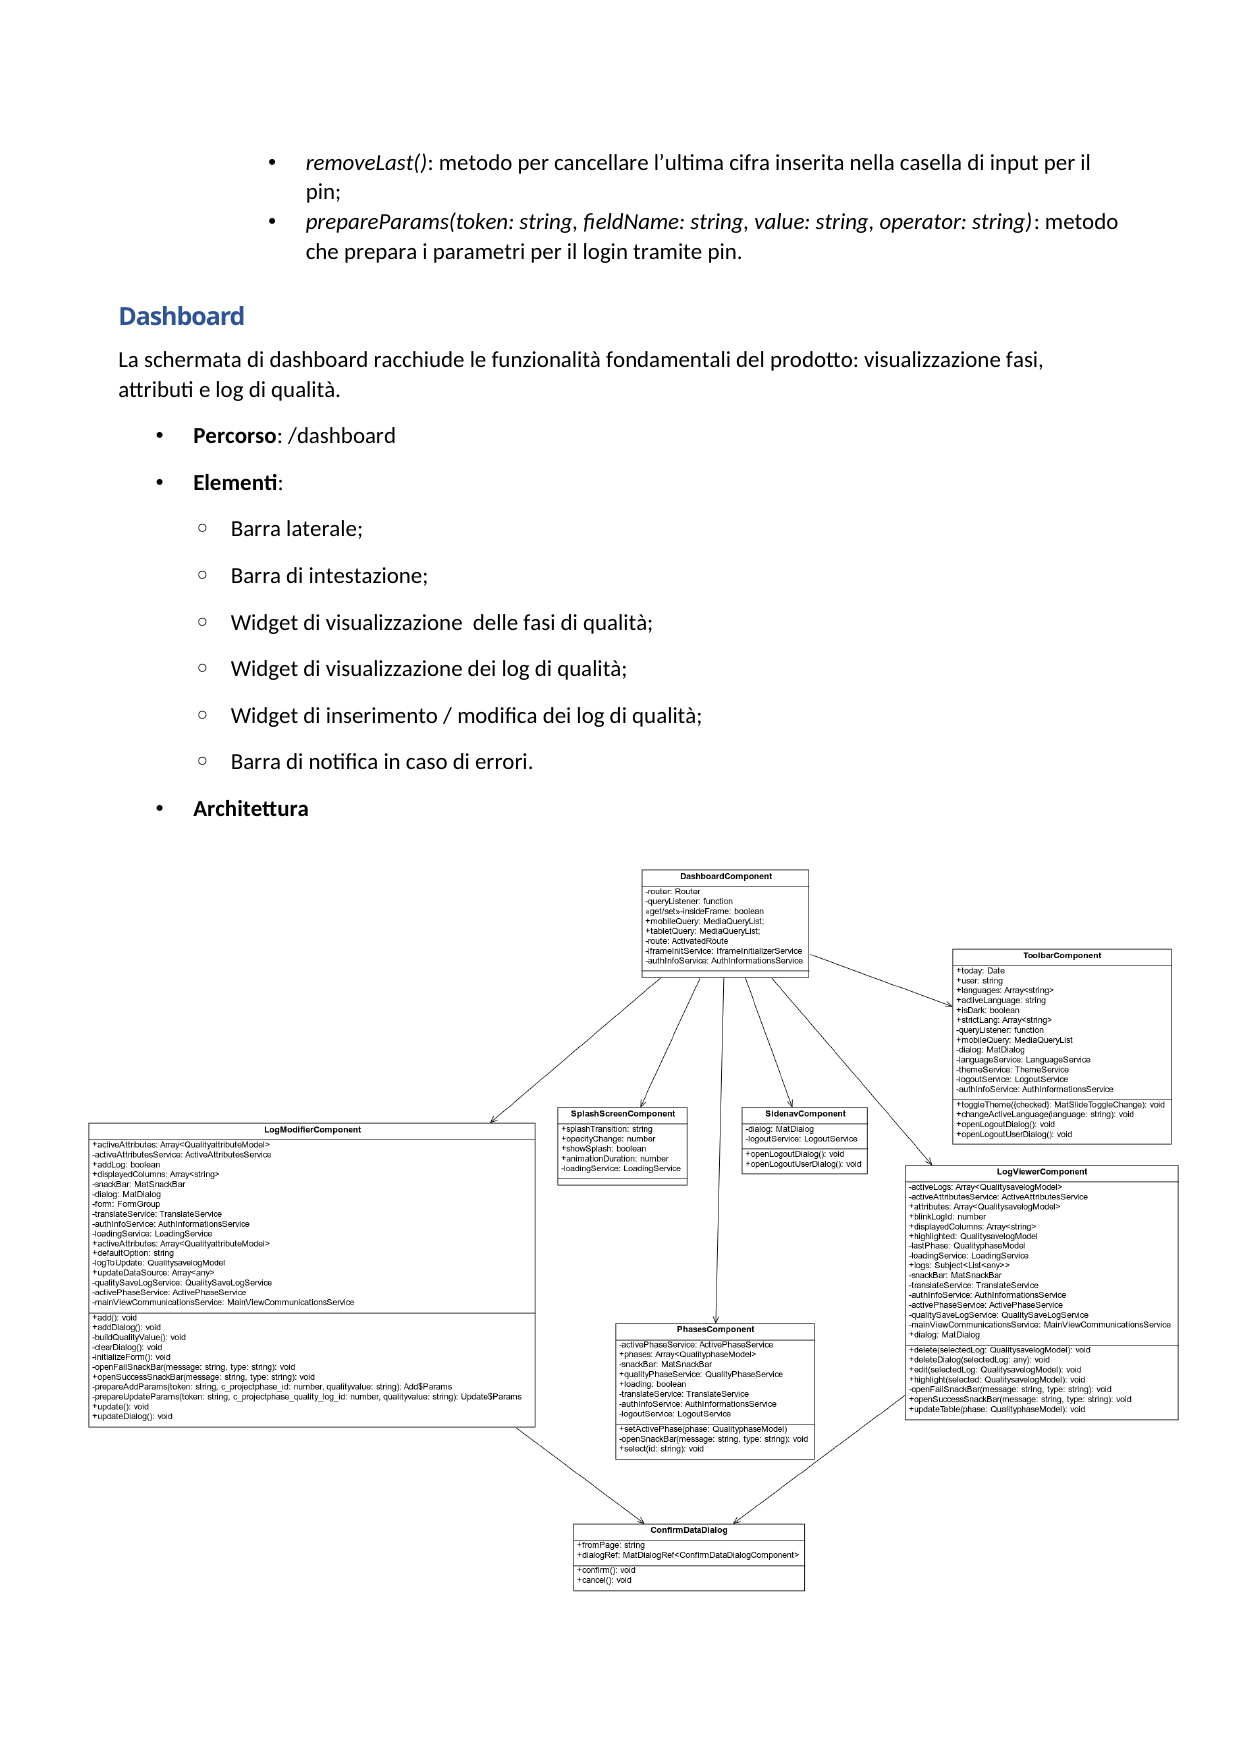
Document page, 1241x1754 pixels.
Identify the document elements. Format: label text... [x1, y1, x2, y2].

list Widget di visualizzazione dei log di qualità; [193, 654, 1122, 682]
list Elementi: [156, 468, 1122, 496]
list prepareParams(token: string, fieldName: string, value: string, operator: string): metodo che prepara i parametri per il login tramite pin. [268, 207, 1122, 265]
list removeLast(): metodo per cancellare l’ultima cifra inserita nella casella di input per il pin; [268, 148, 1122, 206]
list Widget di visualizzazione delle fasi di qualità; [193, 608, 1122, 636]
list Barra laterale; [193, 514, 1122, 543]
picture [82, 863, 1185, 1597]
list Widget di inserimento / modifica dei log di qualità; [193, 701, 1122, 729]
list Barra di intestazione; [193, 561, 1122, 589]
list Architettura [156, 794, 1122, 822]
subtitle Dashboard [118, 298, 1122, 332]
list Percorso: /dashboard [156, 421, 1122, 449]
list Barra di notifica in caso di errori. [193, 747, 1122, 775]
text La schermata di dashboard racchiude le funzionalità fondamentali del prodotto: visualizzazione fasi, attributi e log di qualità. [118, 345, 1122, 403]
